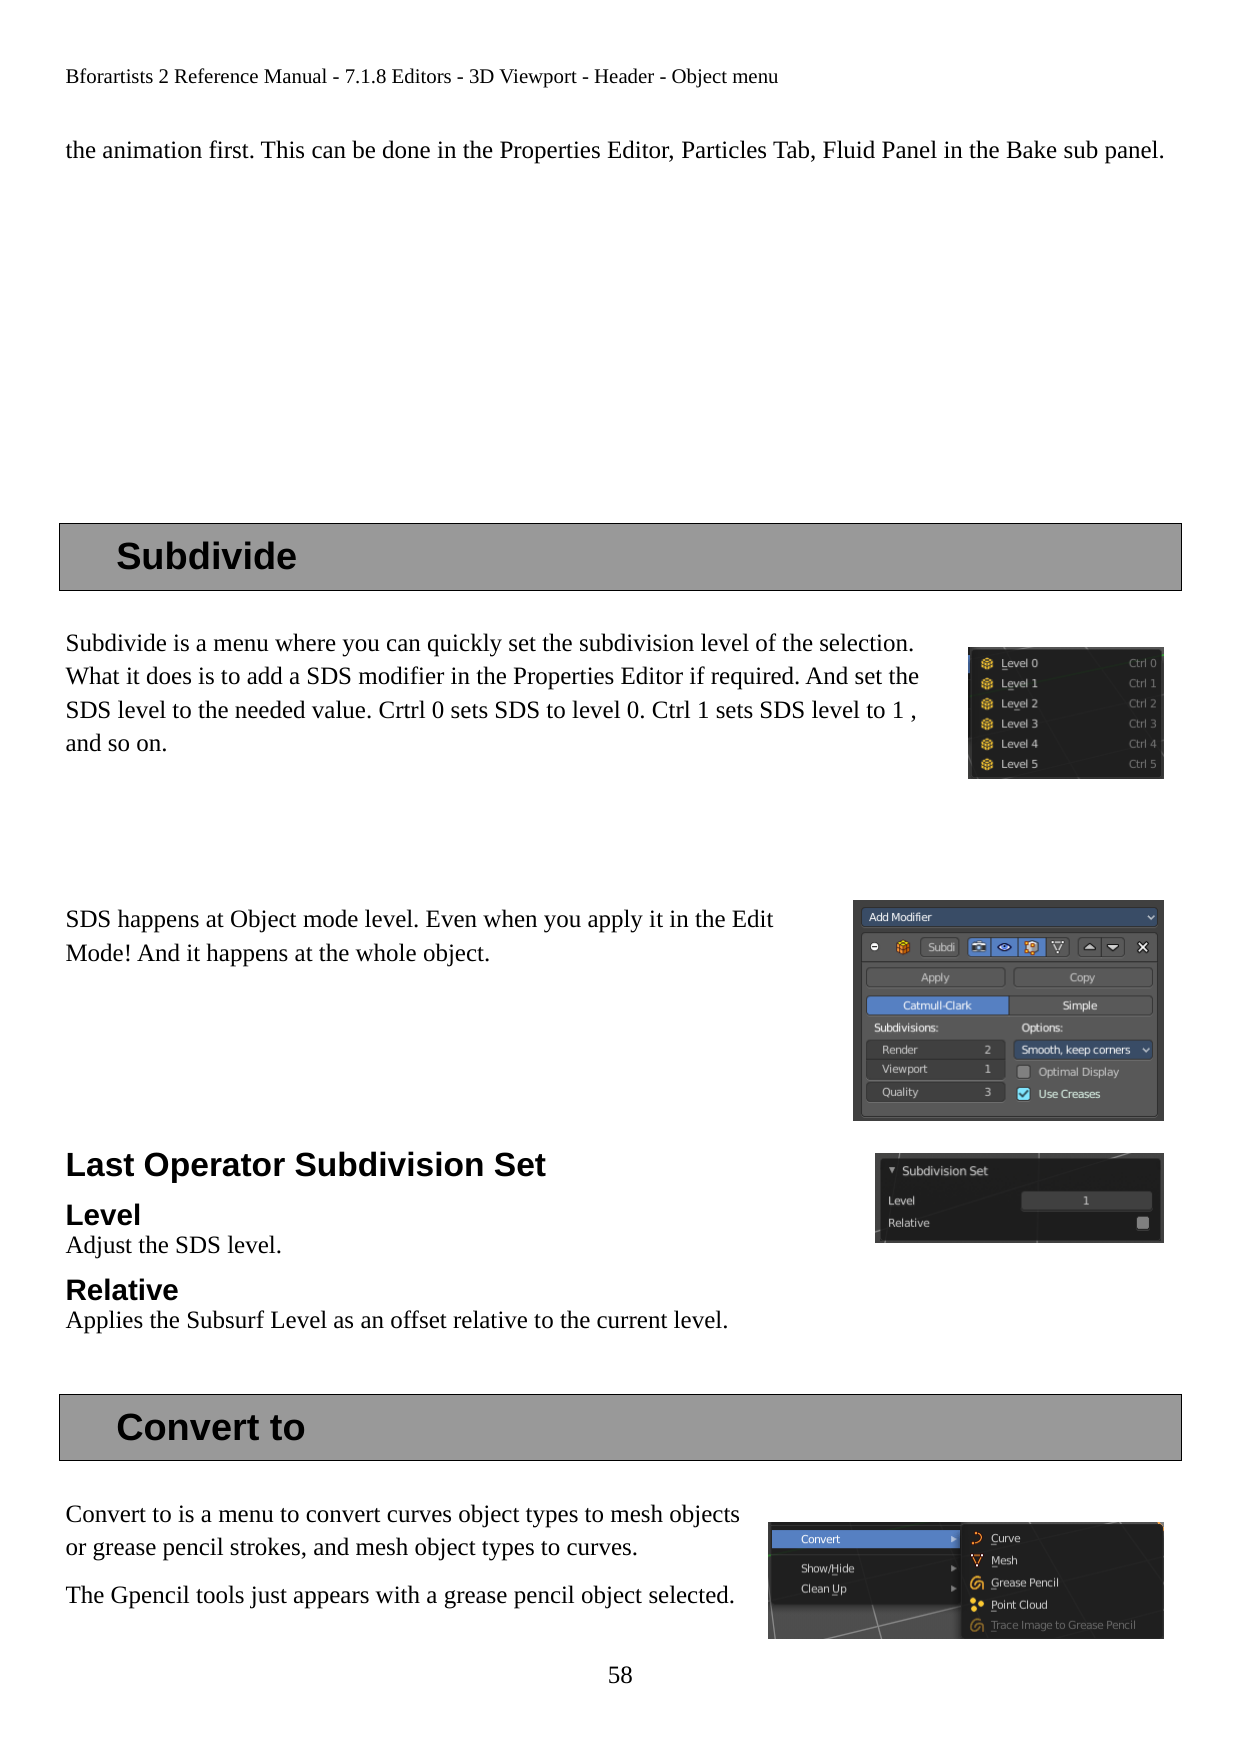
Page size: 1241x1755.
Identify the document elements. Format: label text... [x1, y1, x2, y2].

picture [853, 900, 1164, 1121]
text Adjust the SDS level. [59, 1231, 1181, 1259]
picture [875, 1153, 1164, 1243]
subtitle [1164, 1192, 1181, 1231]
text the animation first. This can be done in the Properties Editor, Particles Tab, Fluid Panel in the Bake sub panel. [59, 130, 1181, 164]
text Convert to is a menu to convert curves object types to mesh objects or grease pencil strokes, and mesh object types to curves. [59, 1493, 1181, 1561]
table_header Subdivide [60, 524, 1181, 590]
table_header Convert to [60, 1395, 1181, 1460]
text The Gpencil tools just appears with a grease pencil object selected. [59, 1574, 768, 1615]
subtitle Level [59, 1192, 875, 1231]
text SDS happens at Object mode level. Even when you apply it in the Edit Mode! And it happens at the whole object. [59, 899, 1181, 967]
picture [968, 647, 1164, 779]
subtitle Last Operator Subdivision Set [59, 1140, 1181, 1183]
text Subdivide is a menu where you can quickly set the subdivision level of the selection. What it does is to add a SDS modifier in the Properties Editor if required. And set the SDS level to the needed value. Crtrl 0 sets SDS to level 0. Ctrl 1 sets SDS level to 1 , and so on. [59, 623, 1181, 757]
picture [768, 1522, 1164, 1639]
text Applies the Subsurf Level as an offset relative to the current level. [59, 1306, 1181, 1334]
subtitle Relative [59, 1267, 1181, 1306]
